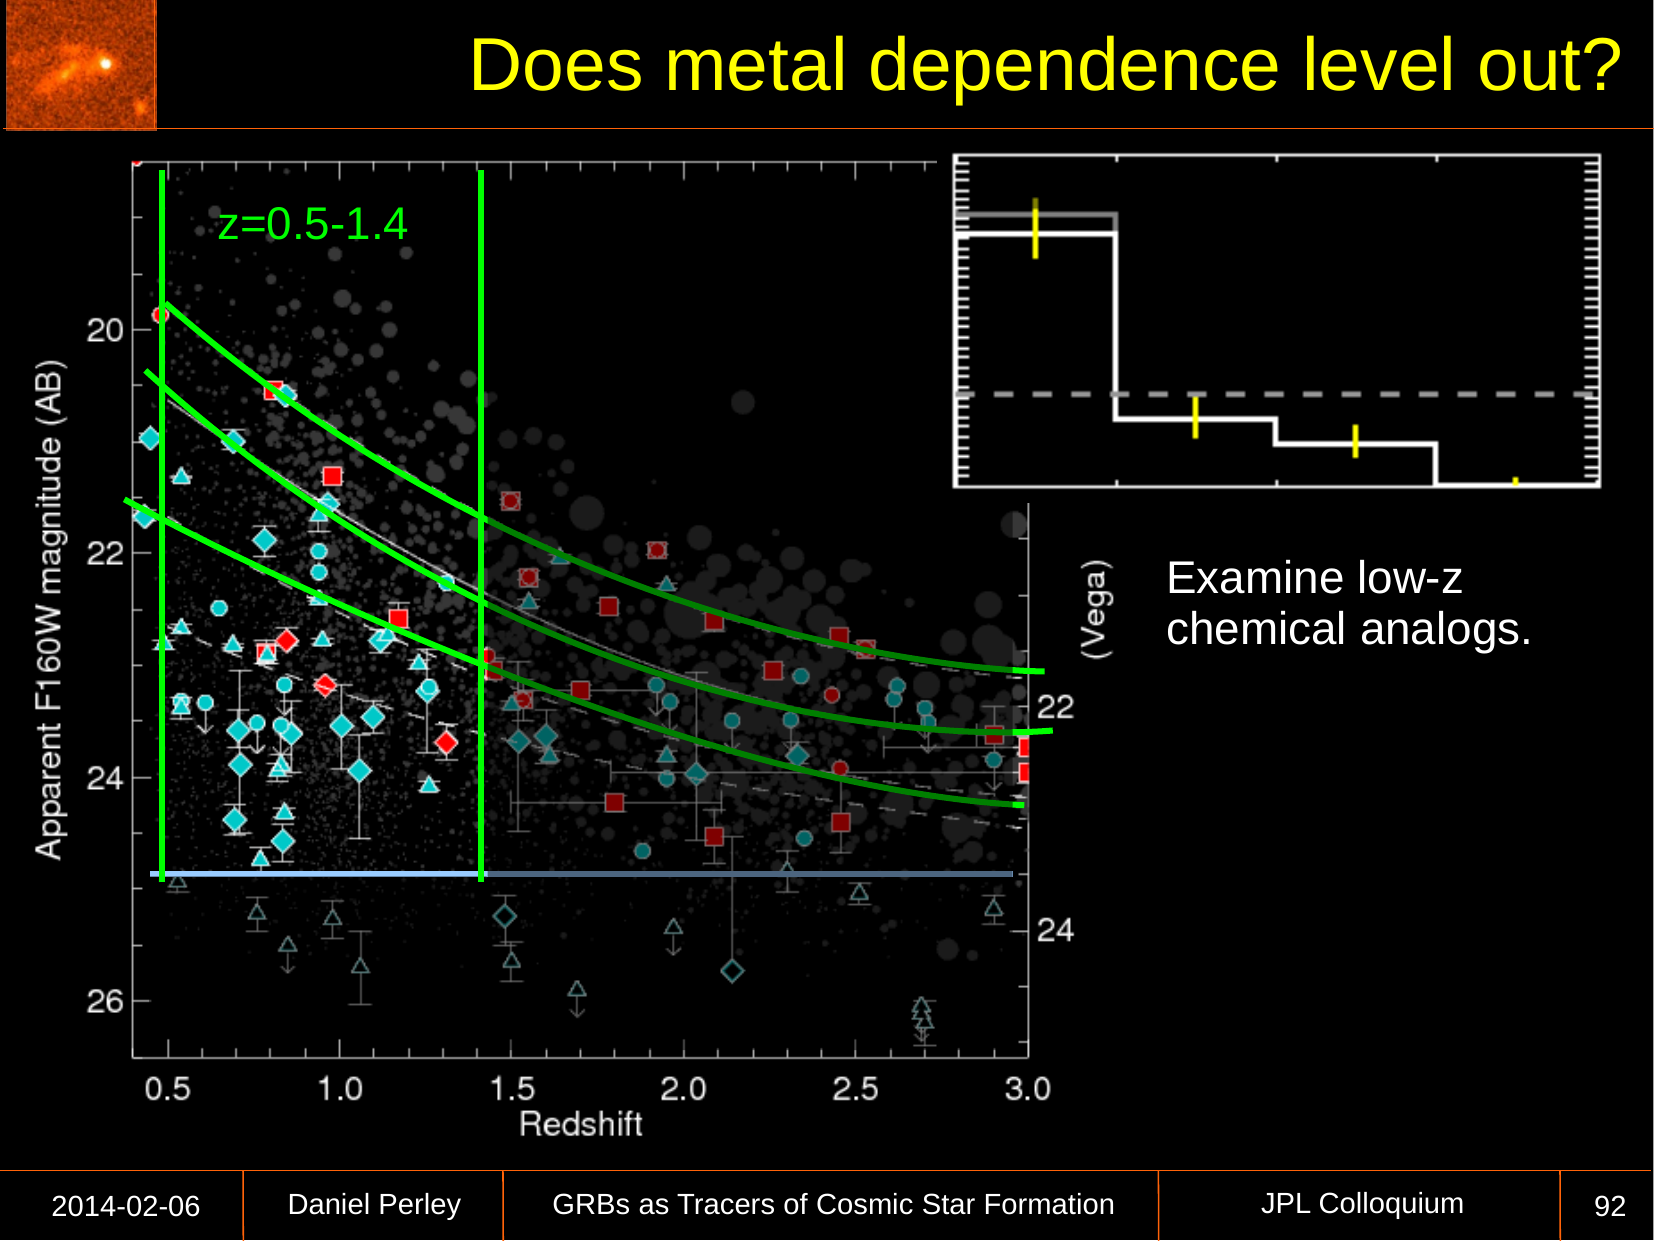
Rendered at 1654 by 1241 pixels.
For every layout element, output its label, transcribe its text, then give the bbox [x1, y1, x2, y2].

picture [7, 0, 154, 128]
text_box Examine low-z chemical analogs. [1148, 541, 1637, 880]
text_box [149, 225, 1013, 1051]
text_box z=0.5-1.4 [199, 187, 462, 260]
picture [0, 149, 1613, 1145]
title Does metal dependence level out? [187, 21, 1624, 108]
